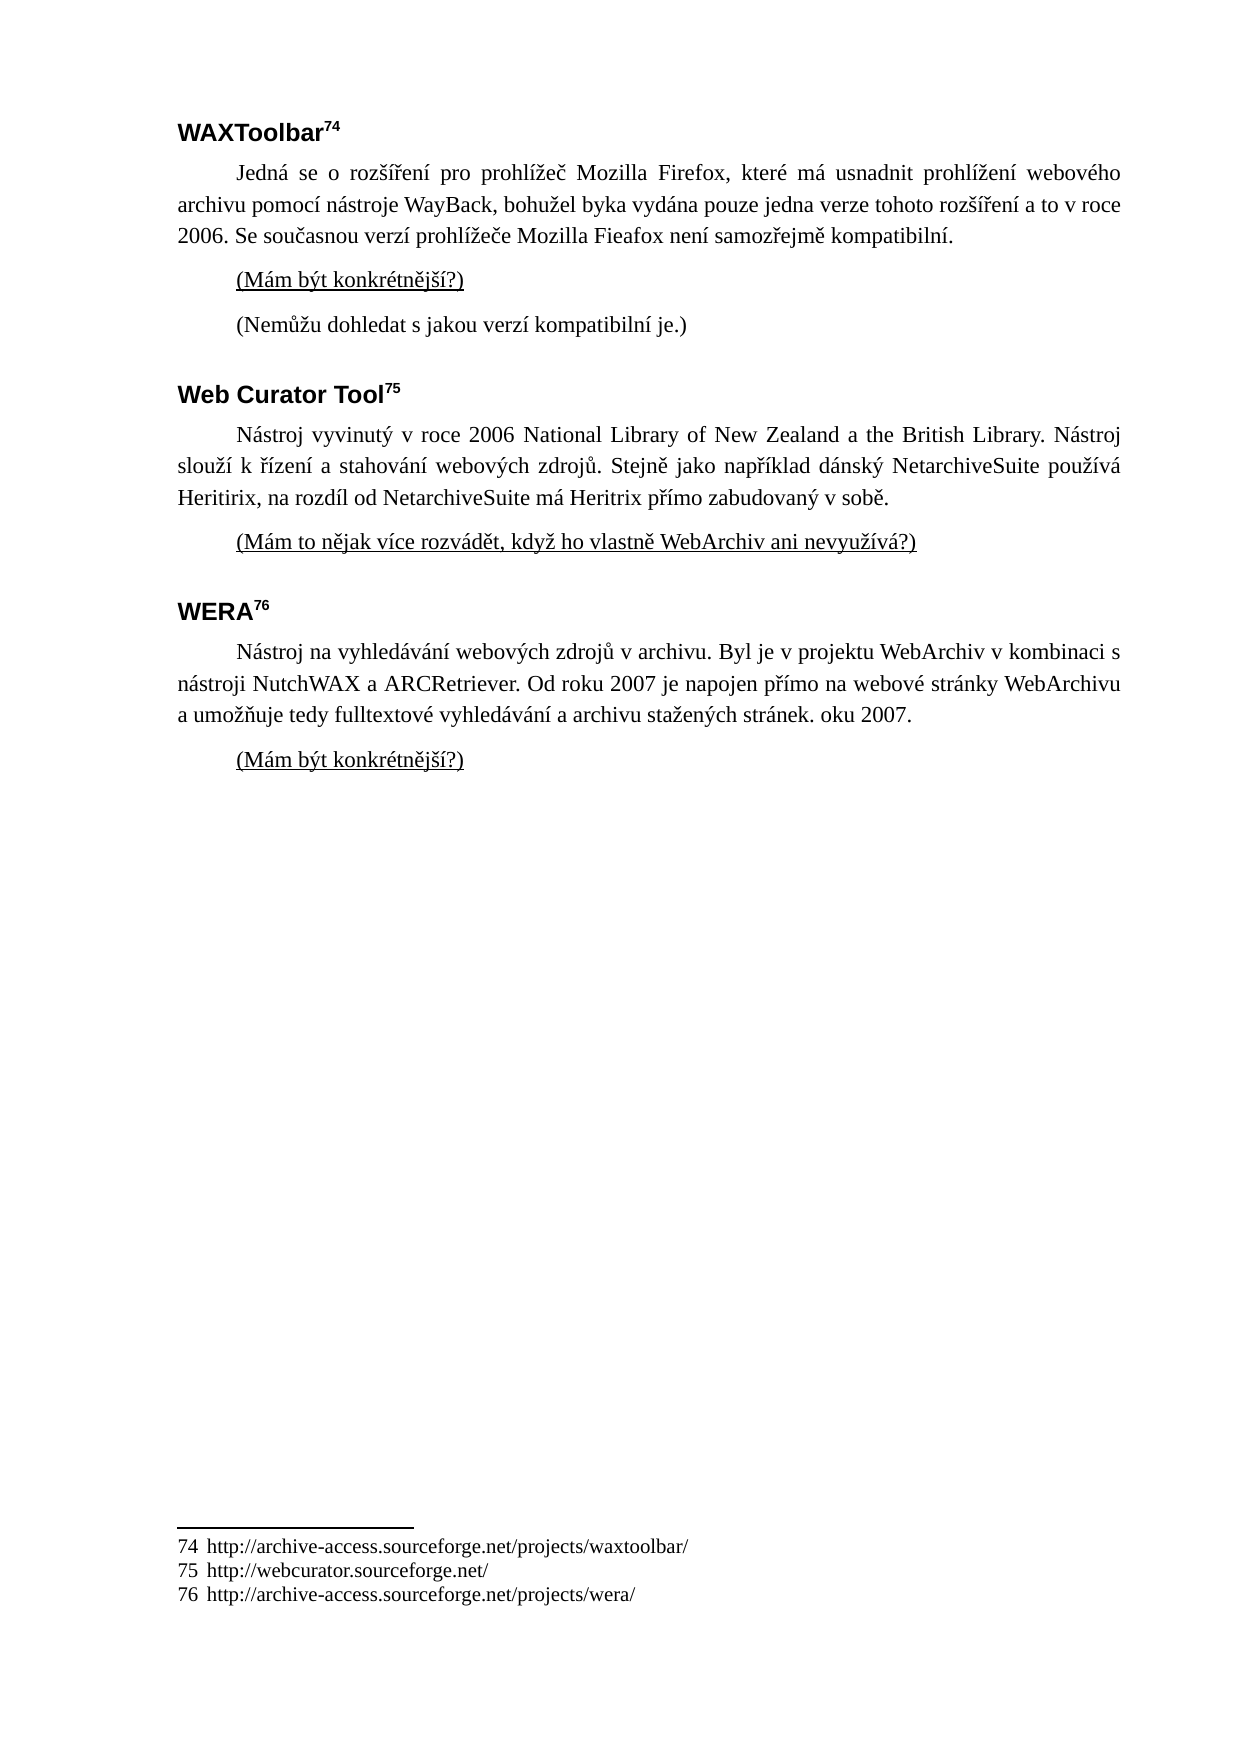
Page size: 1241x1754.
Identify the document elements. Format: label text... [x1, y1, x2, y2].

text http://webcurator.sourceforge.net/ [177, 1558, 1122, 1582]
subtitle WAXToolbar [177, 118, 1122, 147]
subtitle Web Curator Tool [177, 380, 1122, 408]
text (Nemůžu dohledat s jakou verzí kompatibilní je.) [177, 311, 1122, 337]
text (Mám být konkrétnější?) [177, 267, 1122, 293]
text http://archive-access.sourceforge.net/projects/waxtoolbar/ [177, 1534, 1122, 1558]
text Nástroj vyvinutý v roce 2006 National Library of New Zealand a the British Library. Nástroj slouží k řízení a stahování webových zdrojů. Stejně jako například dánský NetarchiveSuite používá Heritirix, na rozdíl od NetarchiveSuite má Heritrix přímo zabudovaný v sobě. [177, 421, 1122, 510]
text (Mám být konkrétnější?) [177, 746, 1122, 772]
text http://archive-access.sourceforge.net/projects/wera/ [177, 1582, 1122, 1606]
text (Mám to nějak více rozvádět, když ho vlastně WebArchiv ani nevyužívá?) [177, 528, 1122, 554]
subtitle WERA [177, 597, 1122, 626]
text Nástroj na vyhledávání webových zdrojů v archivu. Byl je v projektu WebArchiv v kombinaci s nástroji NutchWAX a ARCRetriever. Od roku 2007 je napojen přímo na webové stránky WebArchivu a umožňuje tedy fulltextové vyhledávání a archivu stažených stránek. oku 2007. [177, 638, 1122, 728]
text Jedná se o rozšíření pro prohlížeč Mozilla Firefox, které má usnadnit prohlížení webového archivu pomocí nástroje WayBack, bohužel byka vydána pouze jedna verze tohoto rozšíření a to v roce 2006. Se současnou verzí prohlížeče Mozilla Fieafox není samozřejmě kompatibilní. [177, 159, 1122, 249]
